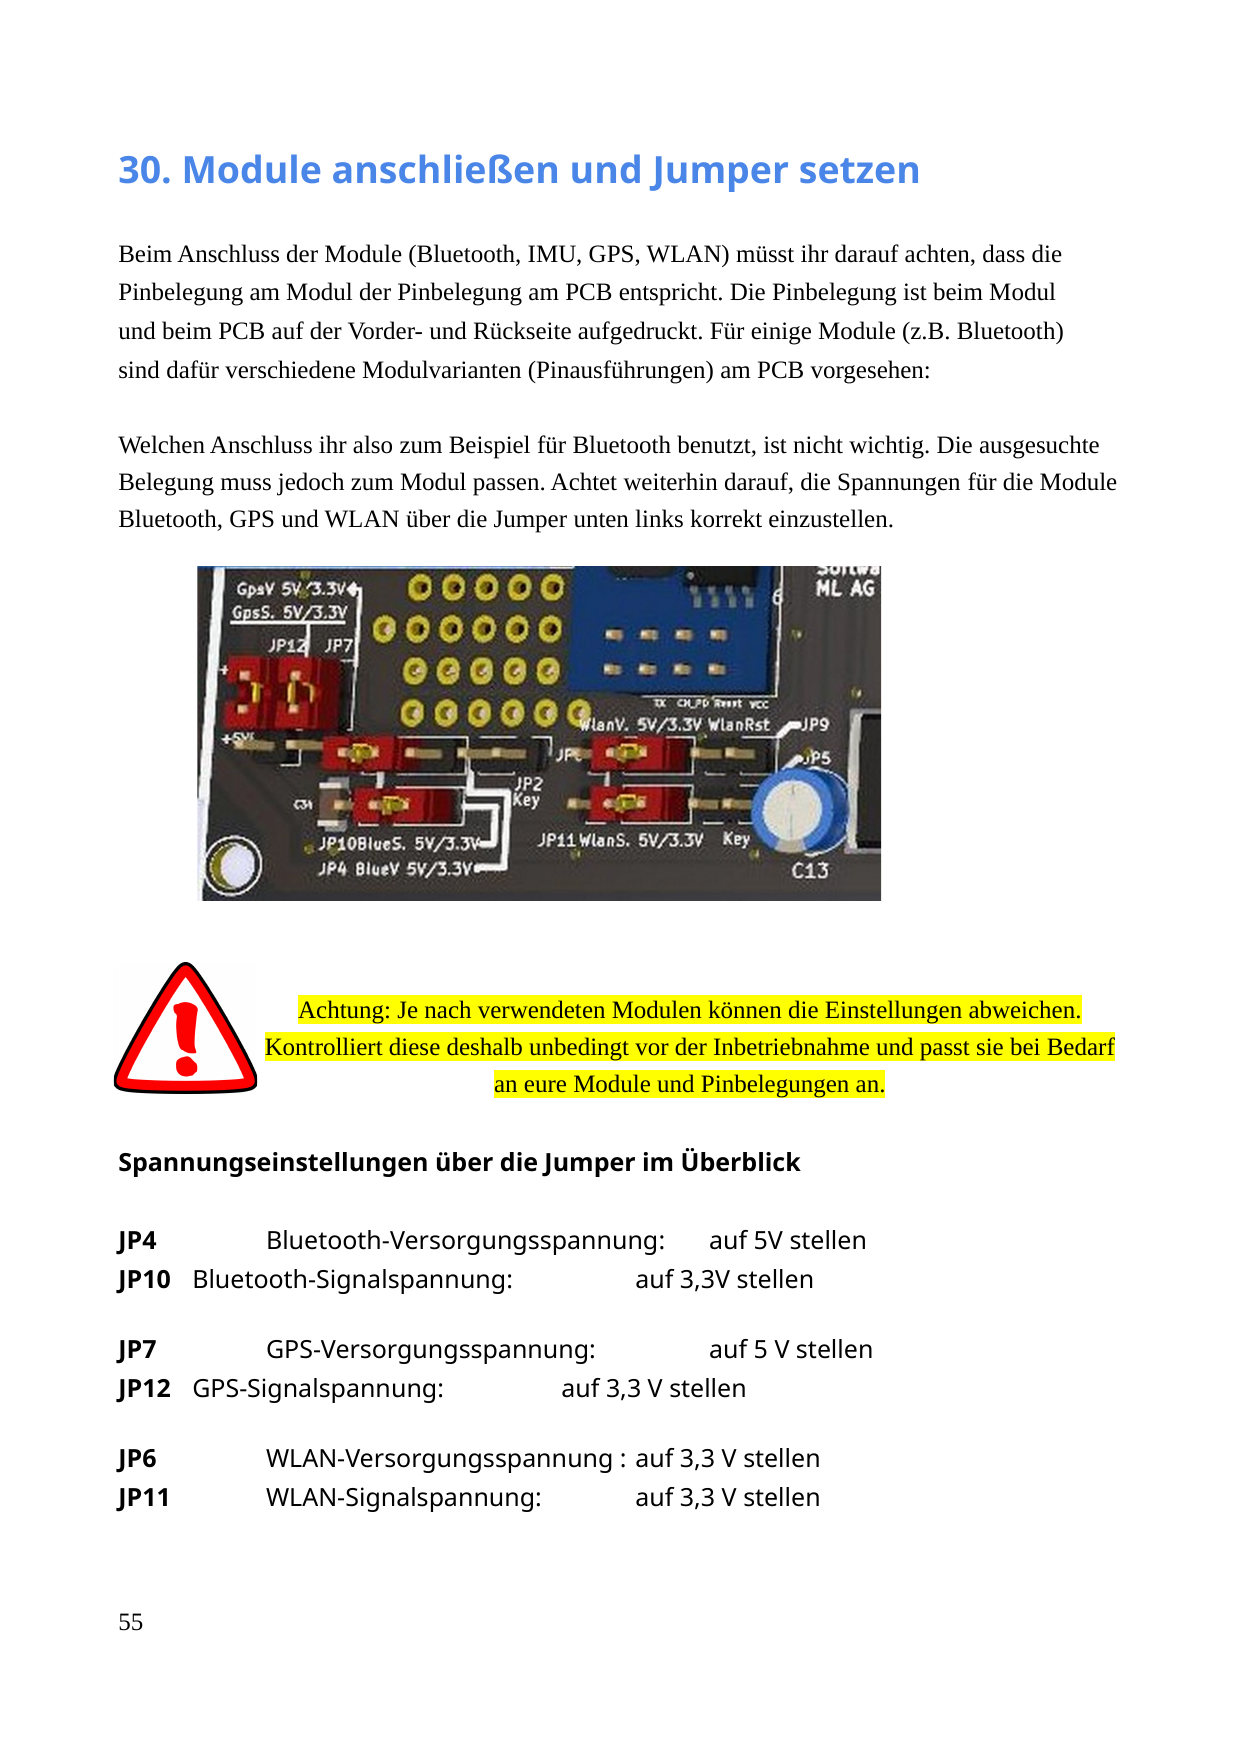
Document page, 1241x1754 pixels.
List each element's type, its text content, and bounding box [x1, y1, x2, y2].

text JP12 GPS-Signalspannung: auf 3,3 V stellen [118, 1372, 1122, 1403]
text Pinbelegung am Modul der Pinbelegung am PCB entspricht. Die Pinbelegung ist beim Modul [118, 275, 1122, 306]
text und beim PCB auf der Vorder- und Rückseite aufgedruckt. Für einige Module (z.B. Bluetooth) [118, 314, 1122, 345]
text sind dafür verschiedene Modulvarianten (Pinausführungen) am PCB vorgesehen: [118, 353, 1122, 416]
picture [113, 962, 258, 1094]
subtitle 30. Module anschließen und Jumper setzen [118, 143, 1122, 194]
text Spannungseinstellungen über die Jumper im Überblick [118, 1146, 1122, 1177]
text JP10 Bluetooth-Signalspannung: auf 3,3V stellen [118, 1263, 1122, 1294]
text JP4 Bluetooth-Versorgungsspannung: auf 5V stellen [118, 1224, 1122, 1255]
text Welchen Anschluss ihr also zum Beispiel für Bluetooth benutzt, ist nicht wichtig. Die ausgesuchte Belegung muss jedoch zum Modul passen. Achtet weiterhin darauf, die Spannungen für die Module Bluetooth, GPS und WLAN über die Jumper unten links korrekt einzustellen. [118, 423, 1122, 535]
text JP7 GPS-Versorgungsspannung: auf 5 V stellen [118, 1302, 1122, 1364]
text JP6 WLAN-Versorgungsspannung : auf 3,3 V stellen [118, 1412, 1122, 1474]
text Beim Anschluss der Module (Bluetooth, IMU, GPS, WLAN) müsst ihr darauf achten, dass die [118, 238, 1122, 269]
text JP11 WLAN-Signalspannung: auf 3,3 V stellen [118, 1482, 1122, 1513]
picture [197, 566, 882, 901]
text Achtung: Je nach verwendeten Modulen können die Einstellungen abweichen. Kontrolliert diese deshalb unbedingt vor der Inbetriebnahme und passt sie bei Bedarf an eure Module und Pinbelegungen an. [118, 989, 1122, 1100]
